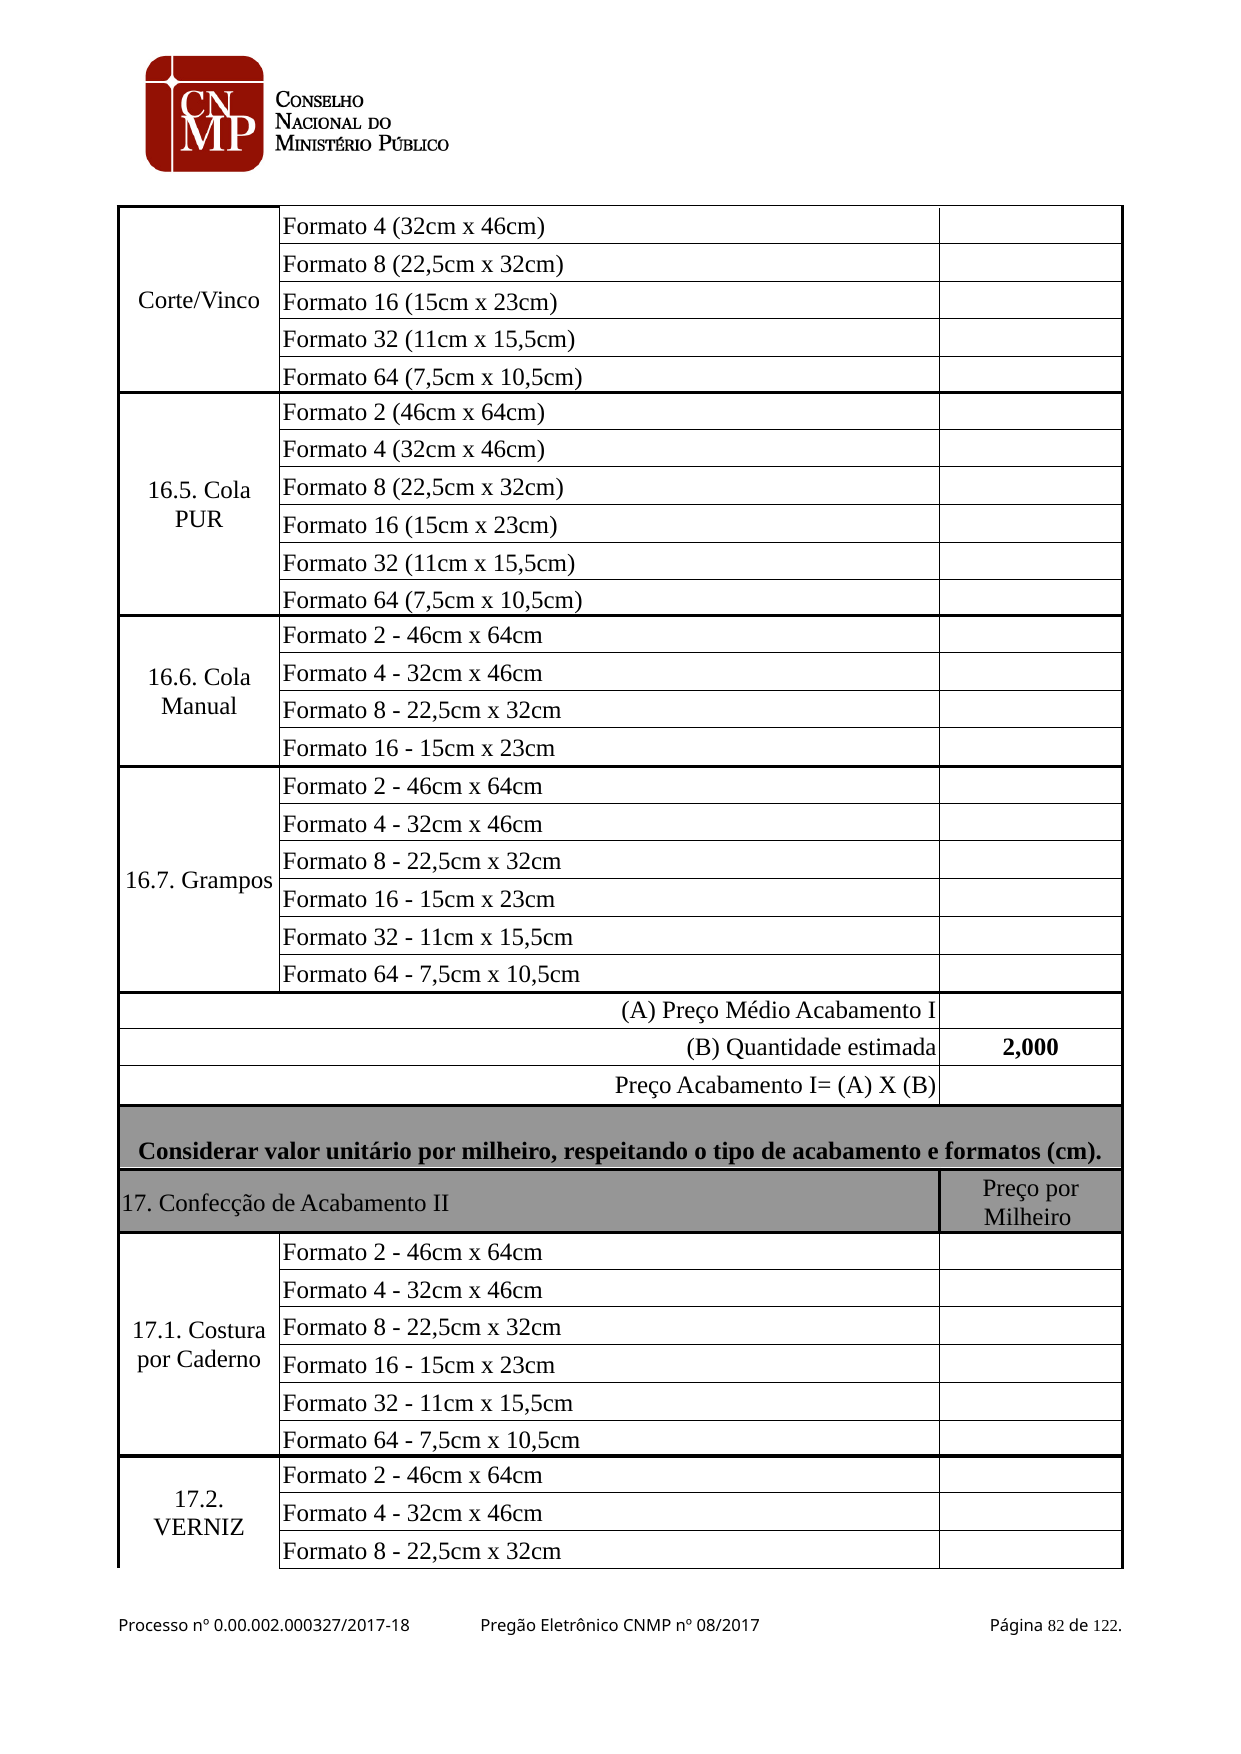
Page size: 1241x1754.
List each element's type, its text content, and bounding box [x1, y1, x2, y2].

table_cell [940, 653, 1121, 689]
table_cell [940, 1421, 1121, 1454]
table_cell (B) Quantidade estimada [120, 1029, 939, 1065]
table_cell Formato 4 - 32cm x 46cm [280, 1493, 939, 1530]
picture [125, 37, 462, 190]
table_cell [940, 1458, 1121, 1492]
table_cell [940, 282, 1121, 318]
table_cell 16.7. Grampos [120, 768, 279, 991]
table_cell [940, 879, 1121, 916]
table_cell Formato 8 - 22,5cm x 32cm [280, 691, 939, 727]
table_cell Formato 4 (32cm x 46cm) [280, 430, 939, 466]
table_cell (A) Preço Médio Acabamento I [120, 994, 939, 1028]
table_cell 17. Confecção de Acabamento II [120, 1171, 938, 1231]
table_cell [940, 580, 1121, 614]
table_cell Formato 8 - 22,5cm x 32cm [280, 1531, 939, 1567]
table_cell Formato 8 (22,5cm x 32cm) [280, 467, 939, 504]
table_cell Formato 2 - 46cm x 64cm [280, 1234, 939, 1269]
table_cell [940, 430, 1121, 466]
table_cell Formato 4 - 32cm x 46cm [280, 804, 939, 840]
table_cell [940, 955, 1121, 991]
table_cell Formato 32 - 11cm x 15,5cm [280, 917, 939, 953]
table_cell Formato 32 (11cm x 15,5cm) [280, 319, 939, 356]
table_cell [940, 394, 1121, 428]
table_cell [940, 994, 1121, 1028]
table_cell [940, 617, 1121, 652]
table_cell Formato 2 - 46cm x 64cm [280, 768, 939, 803]
table_cell Formato 8 - 22,5cm x 32cm [280, 1307, 939, 1344]
table_cell [939, 206, 1121, 243]
table_cell [940, 1493, 1121, 1530]
table_cell Formato 16 (15cm x 23cm) [280, 505, 939, 542]
table_cell [940, 1234, 1121, 1269]
table_cell Formato 4 (32cm x 46cm) [280, 206, 939, 243]
table_cell [940, 768, 1121, 803]
table_cell [940, 1270, 1121, 1306]
table_cell 16.6. Cola Manual [120, 617, 279, 765]
table_cell [940, 841, 1121, 878]
table_cell Formato 4 - 32cm x 46cm [280, 653, 939, 689]
table_cell Formato 64 - 7,5cm x 10,5cm [280, 1421, 939, 1454]
table_cell Formato 32 - 11cm x 15,5cm [280, 1383, 939, 1419]
table_cell [940, 1531, 1121, 1567]
table_cell Considerar valor unitário por milheiro, respeitando o tipo de acabamento e formatos (cm). [120, 1107, 1121, 1167]
table_cell Preço Acabamento I= (A) X (B) [120, 1066, 939, 1104]
table_cell 16.5. Cola PUR [120, 394, 279, 614]
table_cell Formato 2 - 46cm x 64cm [280, 617, 939, 652]
table_cell [940, 244, 1121, 281]
table_cell Formato 4 - 32cm x 46cm [280, 1270, 939, 1306]
table_cell Formato 16 - 15cm x 23cm [280, 728, 939, 765]
table_cell Formato 8 (22,5cm x 32cm) [280, 244, 939, 281]
table_cell 2.000 [940, 1029, 1121, 1065]
table_cell [940, 543, 1121, 579]
table_cell [940, 467, 1121, 504]
table_cell [940, 728, 1121, 765]
table_cell Formato 16 - 15cm x 23cm [280, 1345, 939, 1382]
table_cell Formato 2 - 46cm x 64cm [280, 1458, 939, 1492]
table_cell Formato 64 (7,5cm x 10,5cm) [280, 580, 939, 614]
table_cell [940, 1345, 1121, 1382]
table_cell [940, 1307, 1121, 1344]
table_cell [940, 1066, 1121, 1104]
table_cell [940, 691, 1121, 727]
table_cell [940, 357, 1121, 391]
table_cell 17.2. VERNIZ [120, 1458, 279, 1567]
table_cell [940, 505, 1121, 542]
table_cell Formato 64 - 7,5cm x 10,5cm [280, 955, 939, 991]
table_cell Formato 16 (15cm x 23cm) [280, 282, 939, 318]
table_cell Formato 2 (46cm x 64cm) [280, 394, 939, 428]
table_cell 17.1. Costura por Caderno [120, 1234, 279, 1454]
table_cell [940, 1383, 1121, 1419]
table_cell [940, 319, 1121, 356]
table_cell Preço por Milheiro [941, 1171, 1121, 1231]
table_cell [940, 917, 1121, 953]
table_cell Formato 16 - 15cm x 23cm [280, 879, 939, 916]
table_cell Formato 32 (11cm x 15,5cm) [280, 543, 939, 579]
table_cell [940, 804, 1121, 840]
table_cell Formato 8 - 22,5cm x 32cm [280, 841, 939, 878]
table_cell Corte/Vinco [120, 208, 279, 391]
table_cell Formato 64 (7,5cm x 10,5cm) [280, 357, 939, 391]
